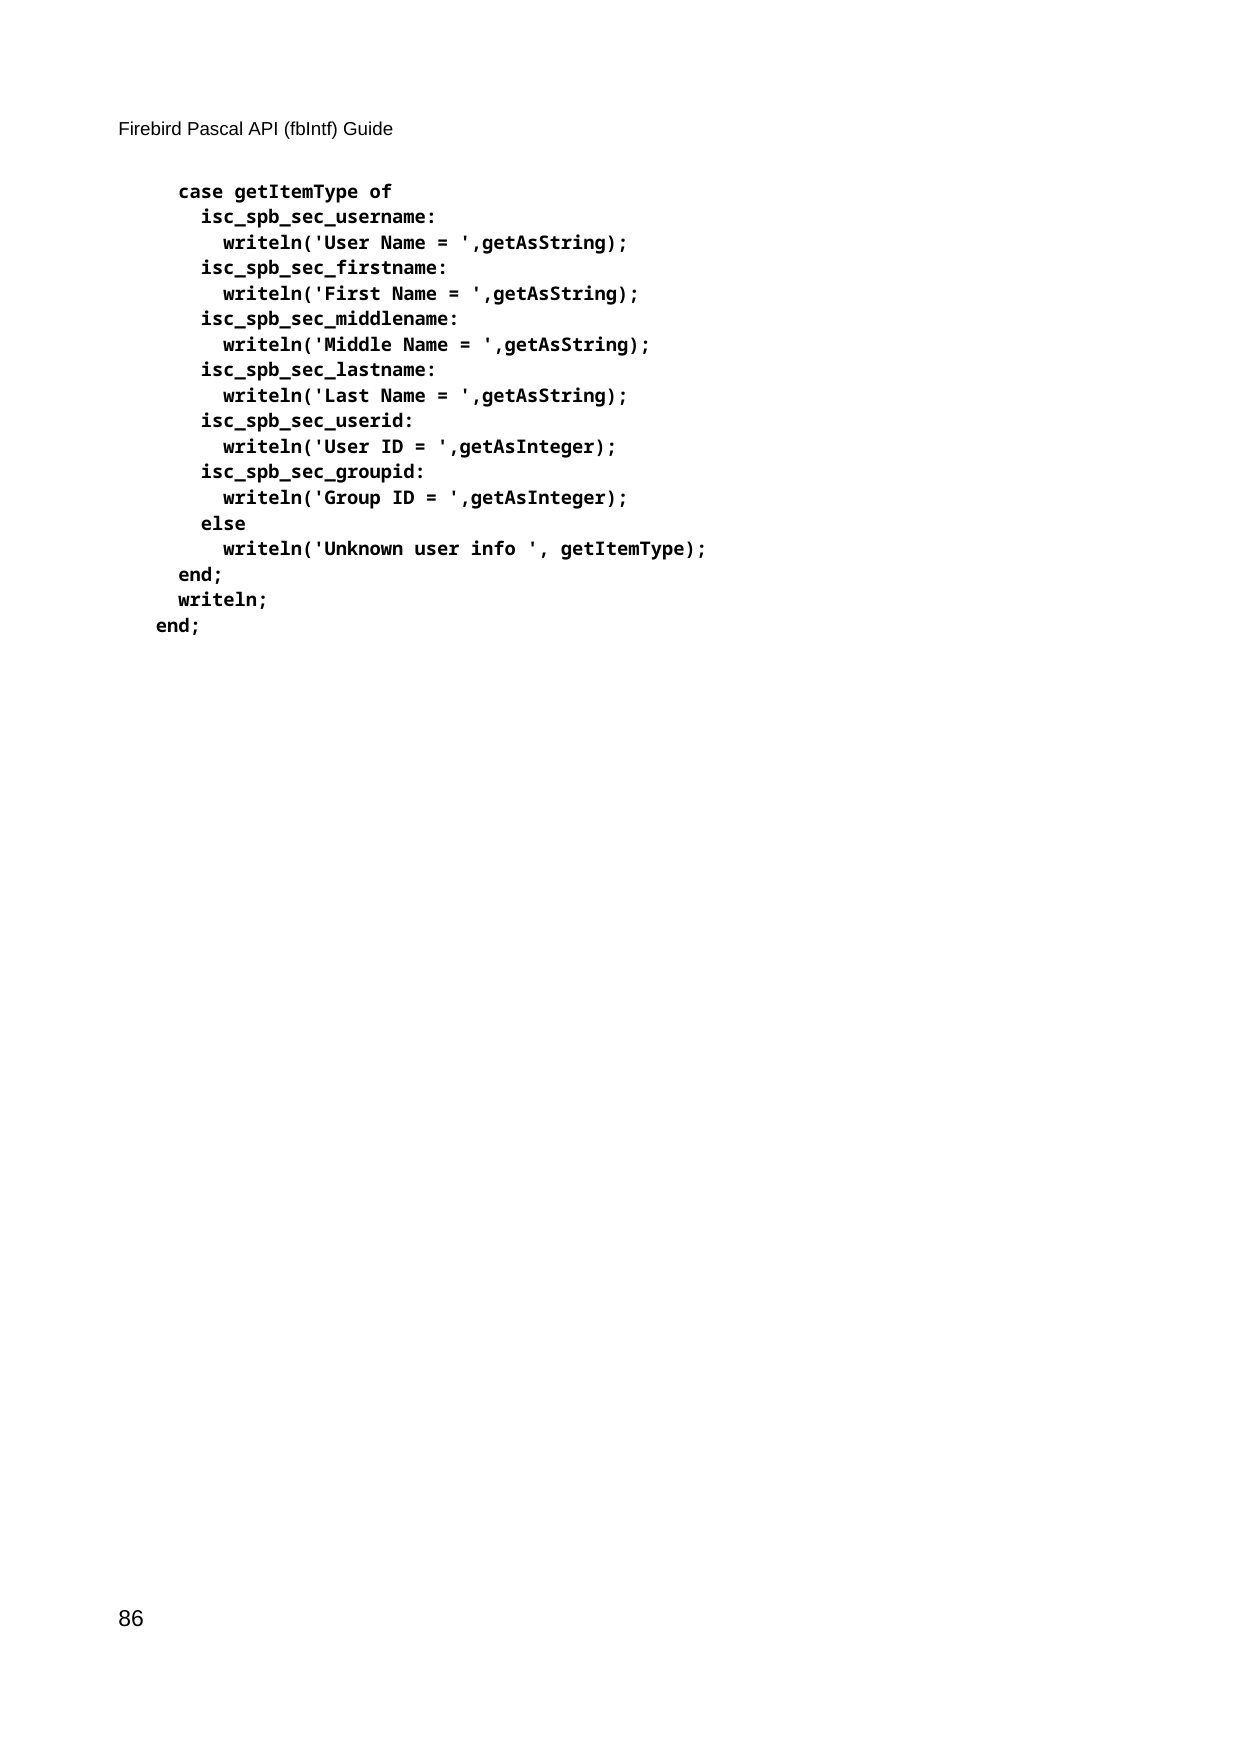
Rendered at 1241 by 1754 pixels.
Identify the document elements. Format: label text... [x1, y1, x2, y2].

text writeln('User ID = ',getAsInteger); [156, 433, 1122, 459]
text writeln('User Name = ',getAsString); [156, 229, 1122, 255]
text end; [156, 612, 1122, 637]
text isc_spb_sec_firstname: [156, 255, 1122, 280]
text writeln('Middle Name = ',getAsString); [156, 331, 1122, 357]
text isc_spb_sec_username: [156, 204, 1122, 229]
text writeln('Last Name = ',getAsString); [156, 382, 1122, 408]
text isc_spb_sec_userid: [156, 408, 1122, 433]
text case getItemType of [156, 178, 1122, 204]
text writeln('Unknown user info ', getItemType); [156, 535, 1122, 561]
text writeln; [156, 586, 1122, 612]
text writeln('Group ID = ',getAsInteger); [156, 484, 1122, 510]
text isc_spb_sec_middlename: [156, 306, 1122, 331]
text isc_spb_sec_lastname: [156, 357, 1122, 382]
text end; [156, 561, 1122, 586]
text else [156, 510, 1122, 535]
text writeln('First Name = ',getAsString); [156, 280, 1122, 306]
text isc_spb_sec_groupid: [156, 459, 1122, 484]
